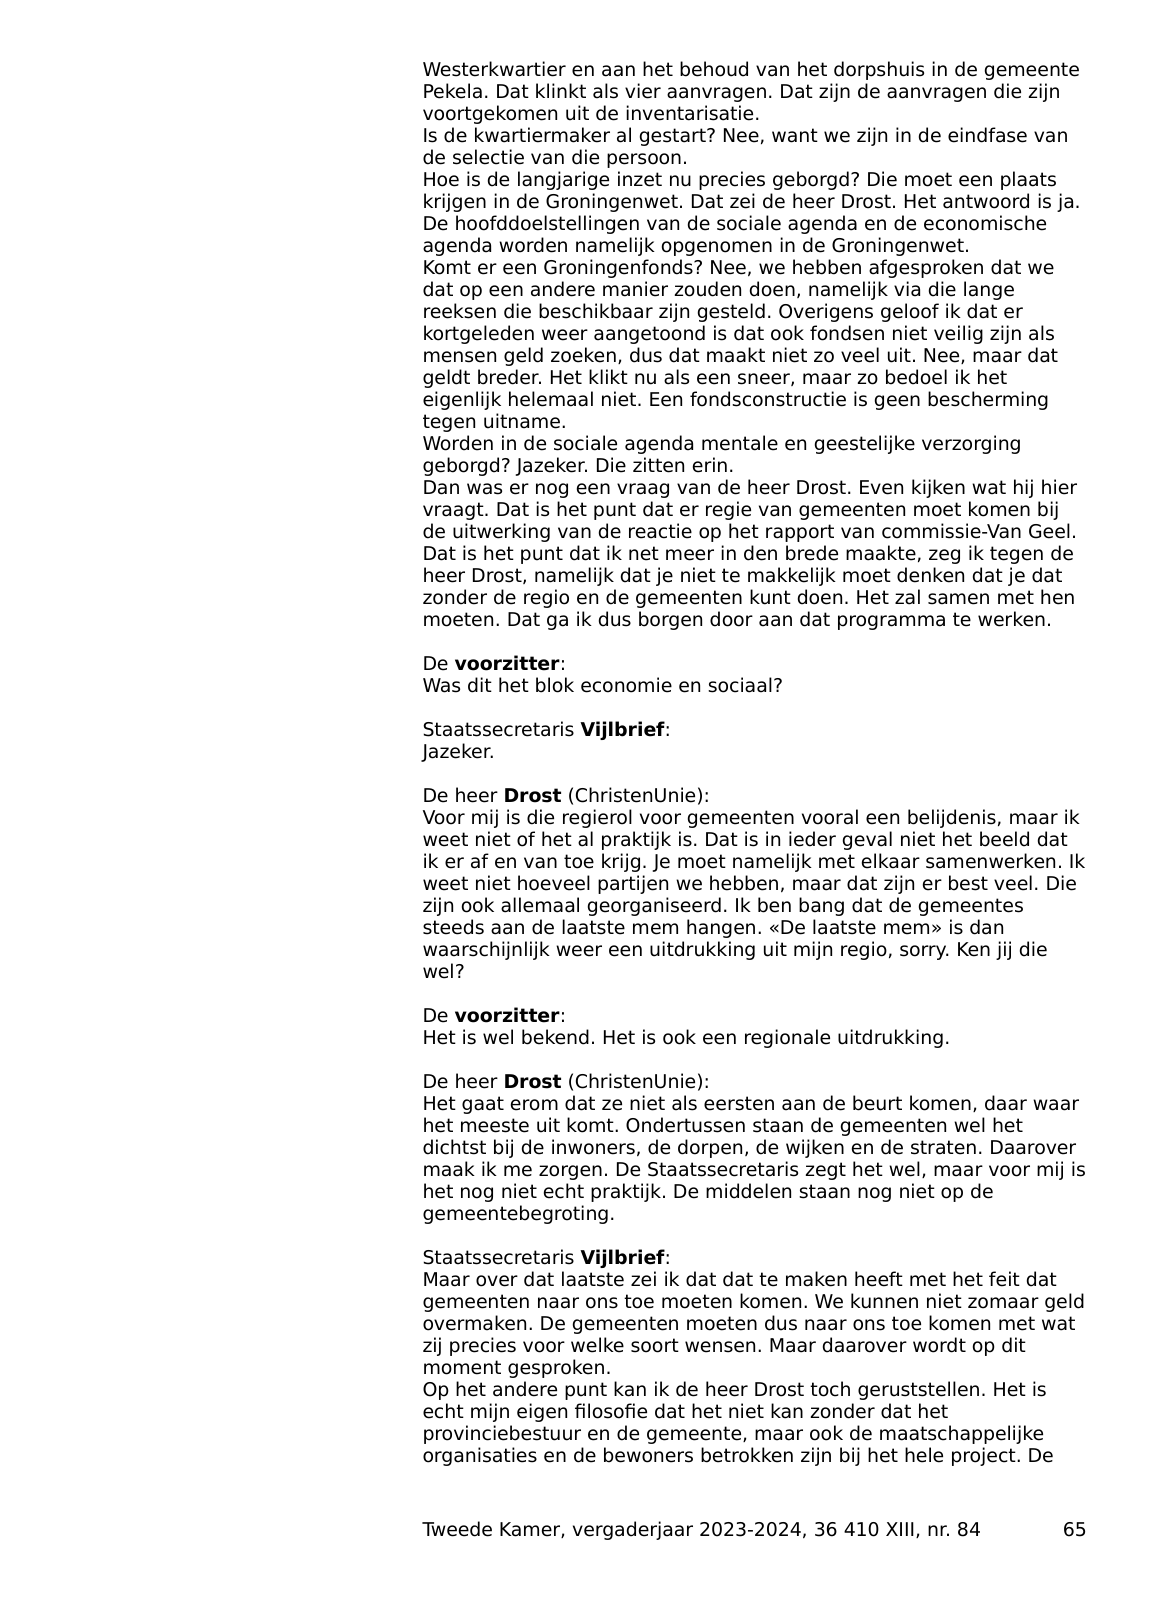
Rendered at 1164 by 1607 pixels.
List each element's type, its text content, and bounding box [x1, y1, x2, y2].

text Hoe is de langjarige inzet nu precies geborgd? Die moet een plaats krijgen in de Groningenwet. Dat zei de heer Drost. Het antwoord is ja. De hoofddoelstellingen van de sociale agenda en de economische agenda worden namelijk opgenomen in de Groningenwet. [422, 169, 1087, 257]
text Komt er een Groningenfonds? Nee, we hebben afgesproken dat we dat op een andere manier zouden doen, namelijk via die lange reeksen die beschikbaar zijn gesteld. Overigens geloof ik dat er kortgeleden weer aangetoond is dat ook fondsen niet veilig zijn als mensen geld zoeken, dus dat maakt niet zo veel uit. Nee, maar dat geldt breder. Het klikt nu als een sneer, maar zo bedoel ik het eigenlijk helemaal niet. Een fondsconstructie is geen bescherming tegen uitname. [422, 257, 1087, 433]
text Voor mij is die regierol voor gemeenten vooral een belijdenis, maar ik weet niet of het al praktijk is. Dat is in ieder geval niet het beeld dat ik er af en van toe krijg. Je moet namelijk met elkaar samenwerken. Ik weet niet hoeveel partijen we hebben, maar dat zijn er best veel. Die zijn ook allemaal georganiseerd. Ik ben bang dat de gemeentes steeds aan de laatste mem hangen. «De laatste mem» is dan waarschijnlijk weer een uitdrukking uit mijn regio, sorry. Ken jij die wel? [422, 807, 1087, 983]
text Was dit het blok economie en sociaal? [422, 675, 1087, 697]
text De heer Drost (ChristenUnie): [422, 1071, 1087, 1093]
text Op het andere punt kan ik de heer Drost toch geruststellen. Het is echt mijn eigen filosofie dat het niet kan zonder dat het provinciebestuur en de gemeente, maar ook de maatschappelijke organisaties en de bewoners betrokken zijn bij het hele project. De [422, 1379, 1087, 1467]
text Staatssecretaris Vijlbrief: [422, 719, 1087, 741]
text Maar over dat laatste zei ik dat dat te maken heeft met het feit dat gemeenten naar ons toe moeten komen. We kunnen niet zomaar geld overmaken. De gemeenten moeten dus naar ons toe komen met wat zij precies voor welke soort wensen. Maar daarover wordt op dit moment gesproken. [422, 1269, 1087, 1379]
text Westerkwartier en aan het behoud van het dorpshuis in de gemeente Pekela. Dat klinkt als vier aanvragen. Dat zijn de aanvragen die zijn voortgekomen uit de inventarisatie. [422, 59, 1087, 125]
text Het is wel bekend. Het is ook een regionale uitdrukking. [422, 1027, 1087, 1049]
text Staatssecretaris Vijlbrief: [422, 1247, 1087, 1269]
text Is de kwartiermaker al gestart? Nee, want we zijn in de eindfase van de selectie van die persoon. [422, 125, 1087, 169]
text De heer Drost (ChristenUnie): [422, 785, 1087, 807]
text Worden in de sociale agenda mentale en geestelijke verzorging geborgd? Jazeker. Die zitten erin. [422, 433, 1087, 477]
text Jazeker. [422, 741, 1087, 763]
text Dan was er nog een vraag van de heer Drost. Even kijken wat hij hier vraagt. Dat is het punt dat er regie van gemeenten moet komen bij de uitwerking van de reactie op het rapport van commissie-Van Geel. Dat is het punt dat ik net meer in den brede maakte, zeg ik tegen de heer Drost, namelijk dat je niet te makkelijk moet denken dat je dat zonder de regio en de gemeenten kunt doen. Het zal samen met hen moeten. Dat ga ik dus borgen door aan dat programma te werken. [422, 477, 1087, 631]
text Het gaat erom dat ze niet als eersten aan de beurt komen, daar waar het meeste uit komt. Ondertussen staan de gemeenten wel het dichtst bij de inwoners, de dorpen, de wijken en de straten. Daarover maak ik me zorgen. De Staatssecretaris zegt het wel, maar voor mij is het nog niet echt praktijk. De middelen staan nog niet op de gemeentebegroting. [422, 1093, 1087, 1225]
text De voorzitter: [422, 1005, 1087, 1027]
text De voorzitter: [422, 653, 1087, 675]
